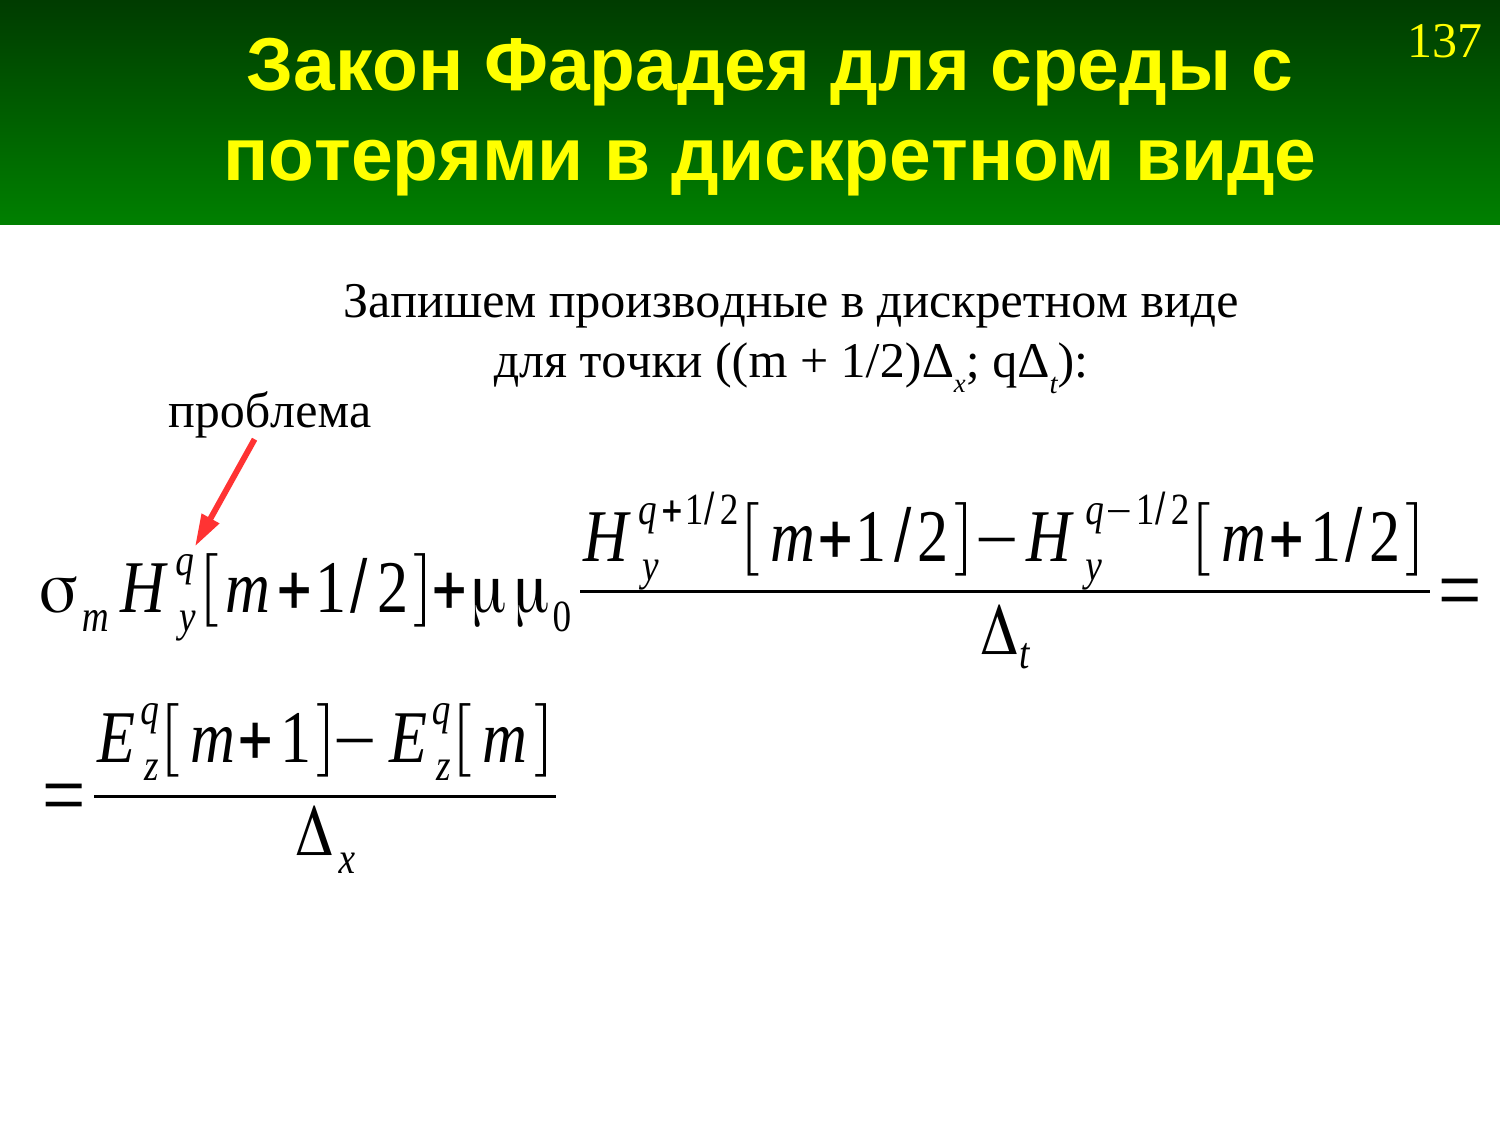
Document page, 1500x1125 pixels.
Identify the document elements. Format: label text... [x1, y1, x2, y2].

text_box Запишем производные в дискретном виде для точки ((m + 1/2)Δx; qΔt): [328, 259, 1268, 407]
title Закон Фарадея для среды с потерями в дискретном виде [100, 7, 1441, 204]
chart [23, 482, 1500, 882]
text_box проблема [153, 370, 387, 446]
